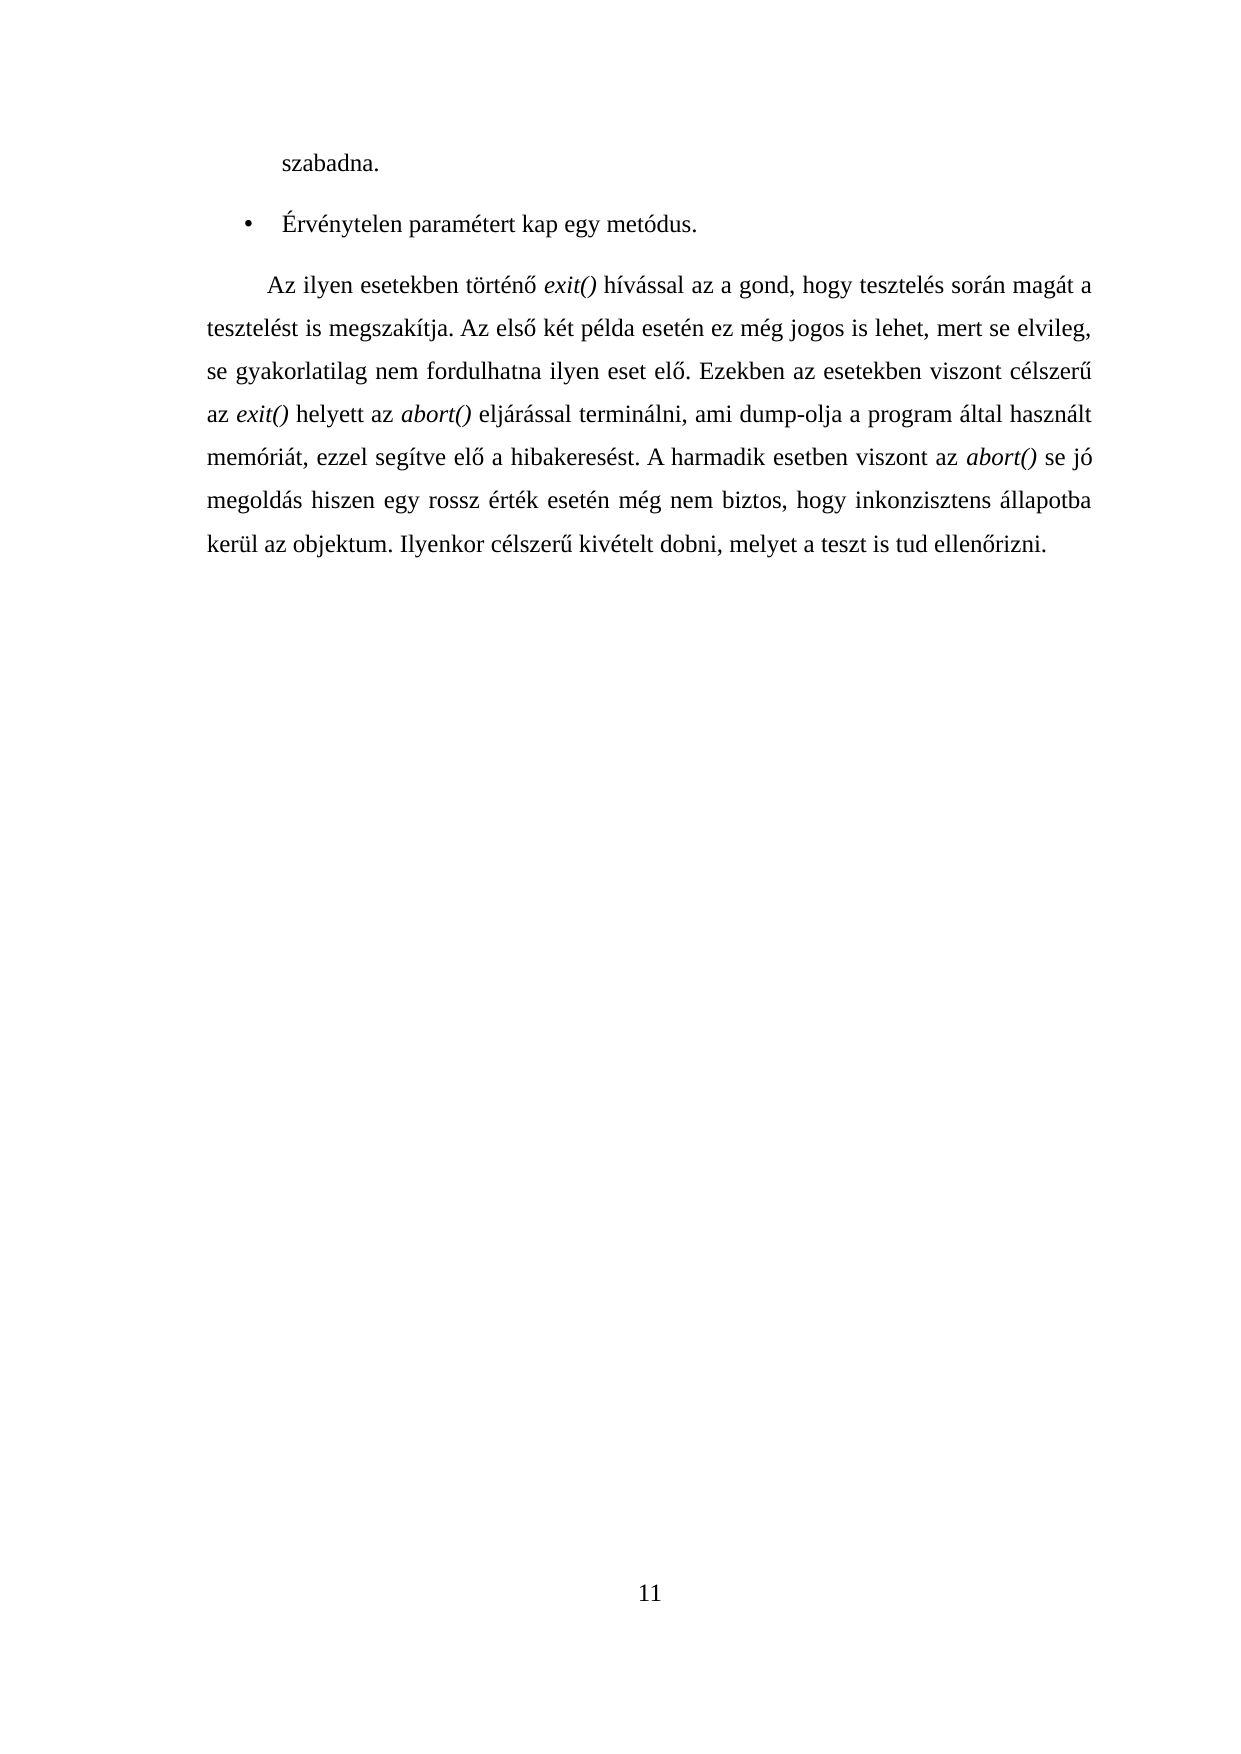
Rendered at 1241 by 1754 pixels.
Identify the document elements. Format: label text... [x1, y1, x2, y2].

list szabadna. [244, 148, 1093, 176]
text Az ilyen esetekben történő exit() hívással az a gond, hogy tesztelés során magát a tesztelést is megszakítja. Az első két példa esetén ez még jogos is lehet, mert se elvileg, se gyakorlatilag nem fordulhatna ilyen eset elő. Ezekben az esetekben viszont célszerű az exit() helyett az abort() eljárással terminálni, ami dump-olja a program által használt memóriát, ezzel segítve elő a hibakeresést. A harmadik esetben viszont az abort() se jó megoldás hiszen egy rossz érték esetén még nem biztos, hogy inkonzisztens állapotba kerül az objektum. Ilyenkor célszerű kivételt dobni, melyet a teszt is tud ellenőrizni. [207, 270, 1093, 557]
list Érvénytelen paramétert kap egy metódus. [244, 209, 1093, 237]
